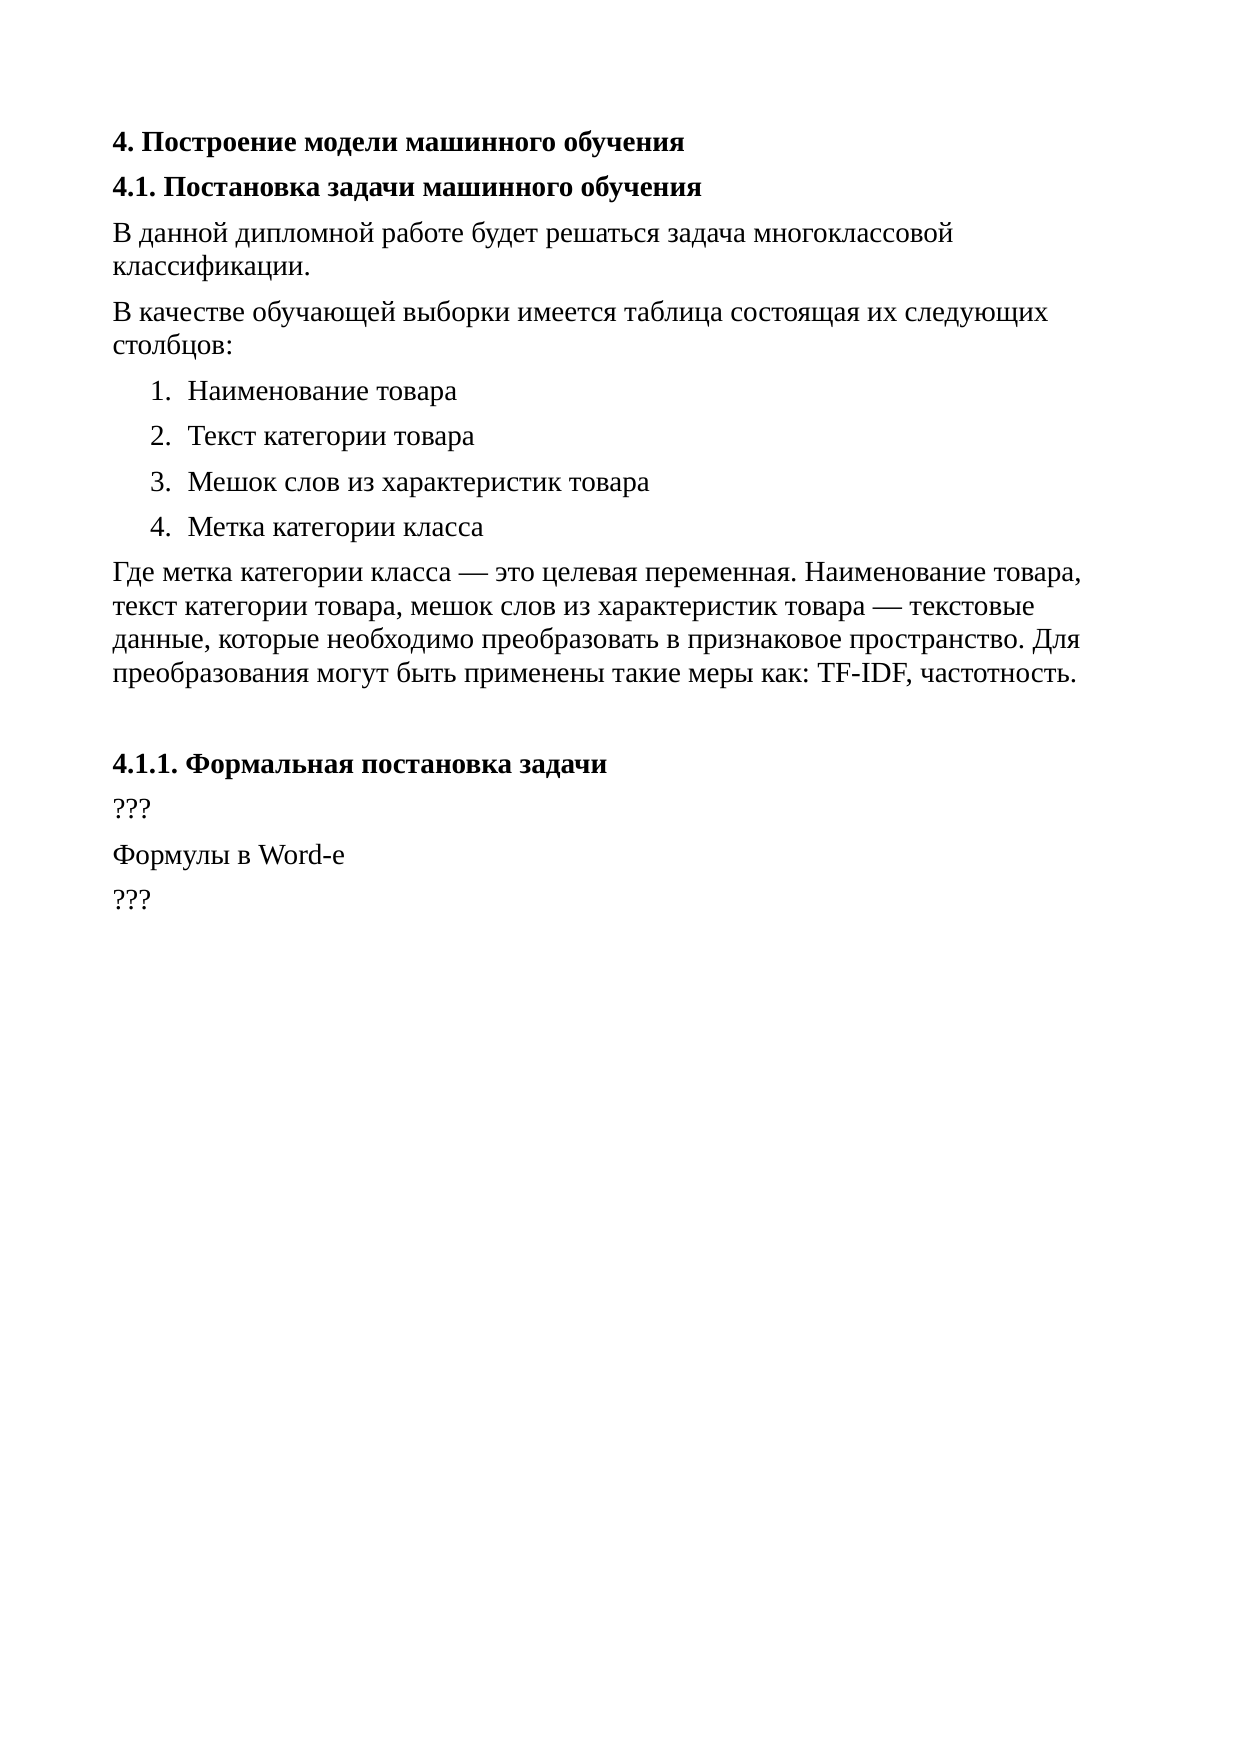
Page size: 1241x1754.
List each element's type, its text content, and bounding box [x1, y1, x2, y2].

list Мешок слов из характеристик товара [150, 464, 1122, 497]
text 4. Построение модели машинного обучения [112, 124, 1122, 158]
text В данной дипломной работе будет решаться задача многоклассовой классификации. [112, 215, 1122, 282]
list Метка категории класса [150, 509, 1122, 543]
text ??? [112, 882, 1122, 916]
text В качестве обучающей выборки имеется таблица состоящая их следующих столбцов: [112, 294, 1122, 361]
list Текст категории товара [150, 418, 1122, 452]
list Наименование товара [150, 373, 1122, 406]
text 4.1.1. Формальная постановка задачи [112, 746, 1122, 779]
text ??? [112, 791, 1122, 825]
text Формулы в Word-e [112, 837, 1122, 870]
text Где метка категории класса — это целевая переменная. Наименование товара, текст категории товара, мешок слов из характеристик товара — текстовые данные, которые необходимо преобразовать в признаковое пространство. Для преобразования могут быть применены такие меры как: TF-IDF, частотность. [112, 554, 1122, 689]
text 4.1. Постановка задачи машинного обучения [112, 169, 1122, 203]
